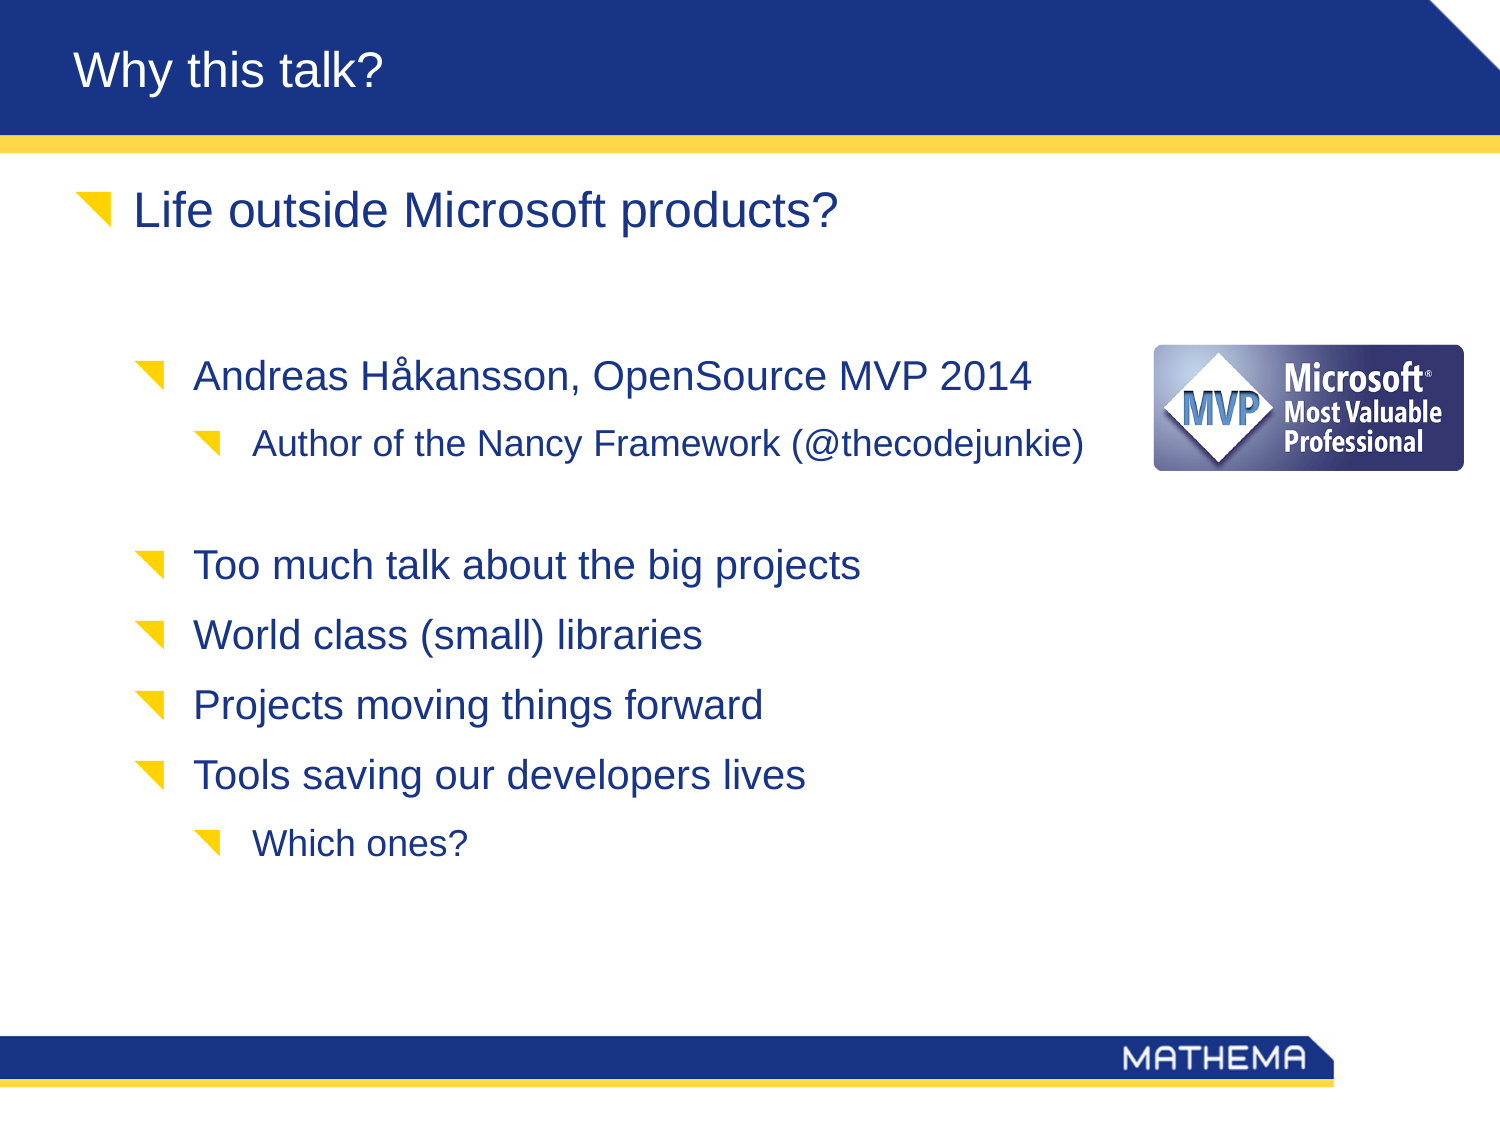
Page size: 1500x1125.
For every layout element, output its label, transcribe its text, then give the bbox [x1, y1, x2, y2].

picture [0, 0, 1500, 1125]
title Why this talk? [73, 40, 1276, 100]
list Life outside Microsoft products? Andreas Håkansson, OpenSource MVP 2014 Author of the Nancy Framework (@thecodejunkie) Too much talk about the big projects World class (small) libraries Projects moving things forward Tools saving our developers lives Which ones? [75, 181, 1426, 1008]
